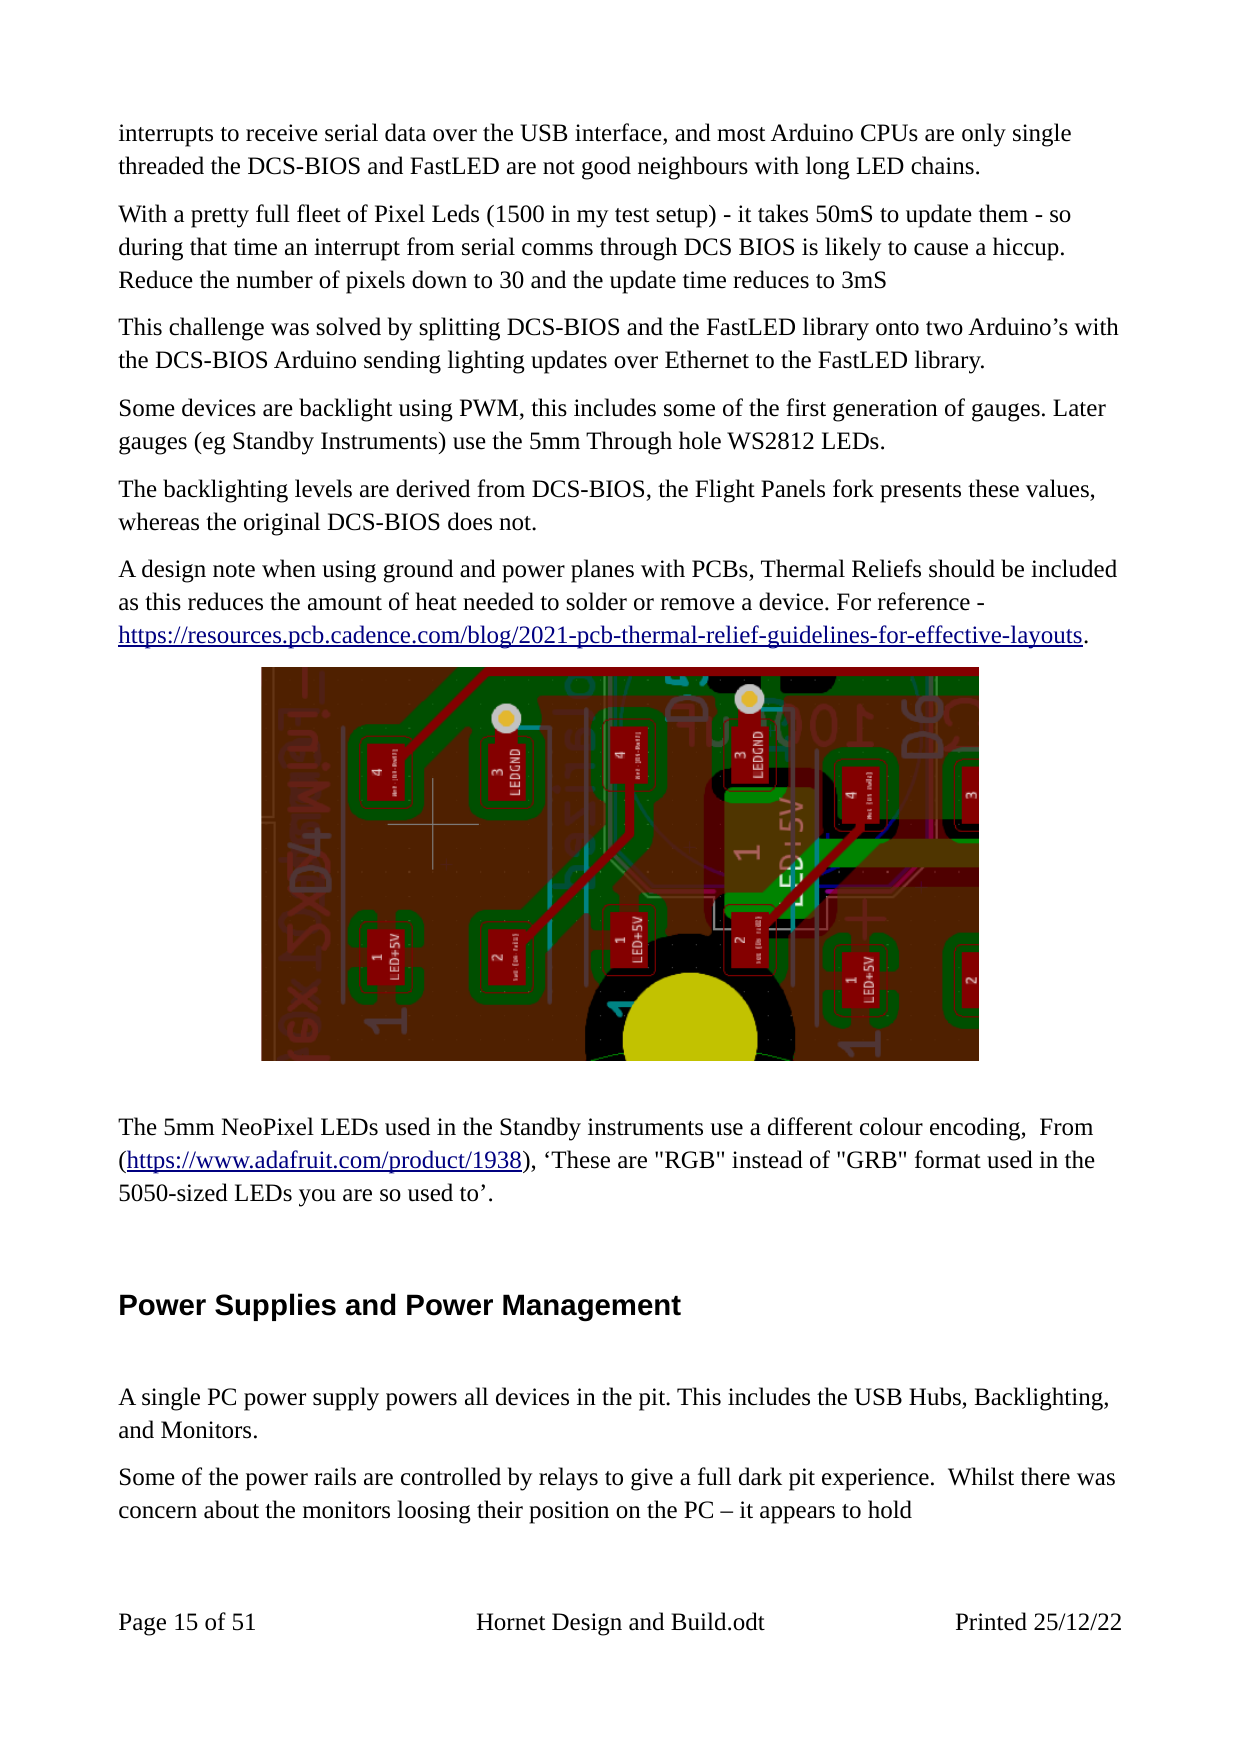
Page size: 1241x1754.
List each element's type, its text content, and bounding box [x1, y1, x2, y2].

text A design note when using ground and power planes with PCBs, Thermal Reliefs should be included as this reduces the amount of heat needed to solder or remove a device. For reference - https://resources.pcb.cadence.com/blog/2021-pcb-thermal-relief-guidelines-for-effective-layouts. [118, 554, 1122, 649]
text Some of the power rails are controlled by relays to give a full dark pit experience. Whilst there was concern about the monitors loosing their position on the PC – it appears to hold [118, 1462, 1122, 1524]
text interrupts to receive serial data over the USB interface, and most Arduino CPUs are only single threaded the DCS-BIOS and FastLED are not good neighbours with long LED chains. [118, 118, 1122, 180]
text This challenge was solved by splitting DCS-BIOS and the FastLED library onto two Arduino’s with the DCS-BIOS Arduino sending lighting updates over Ethernet to the FastLED library. [118, 312, 1122, 374]
picture [261, 667, 979, 1061]
subtitle Power Supplies and Power Management [118, 1288, 1122, 1322]
text The backlighting levels are derived from DCS-BIOS, the Flight Panels fork presents these values, whereas the original DCS-BIOS does not. [118, 474, 1122, 535]
text The 5mm NeoPixel LEDs used in the Standby instruments use a different colour encoding, From (https://www.adafruit.com/product/1938), ‘These are "RGB" instead of "GRB" format used in the 5050-sized LEDs you are so used to’. [118, 1112, 1122, 1207]
text Some devices are backlight using PWM, this includes some of the first generation of gauges. Later gauges (eg Standby Instruments) use the 5mm Through hole WS2812 LEDs. [118, 393, 1122, 455]
text A single PC power supply powers all devices in the pit. This includes the USB Hubs, Backlighting, and Monitors. [118, 1382, 1122, 1444]
text With a pretty full fleet of Pixel Leds (1500 in my test setup) - it takes 50mS to update them - so during that time an interrupt from serial comms through DCS BIOS is likely to cause a hiccup. Reduce the number of pixels down to 30 and the update time reduces to 3mS [118, 199, 1122, 293]
